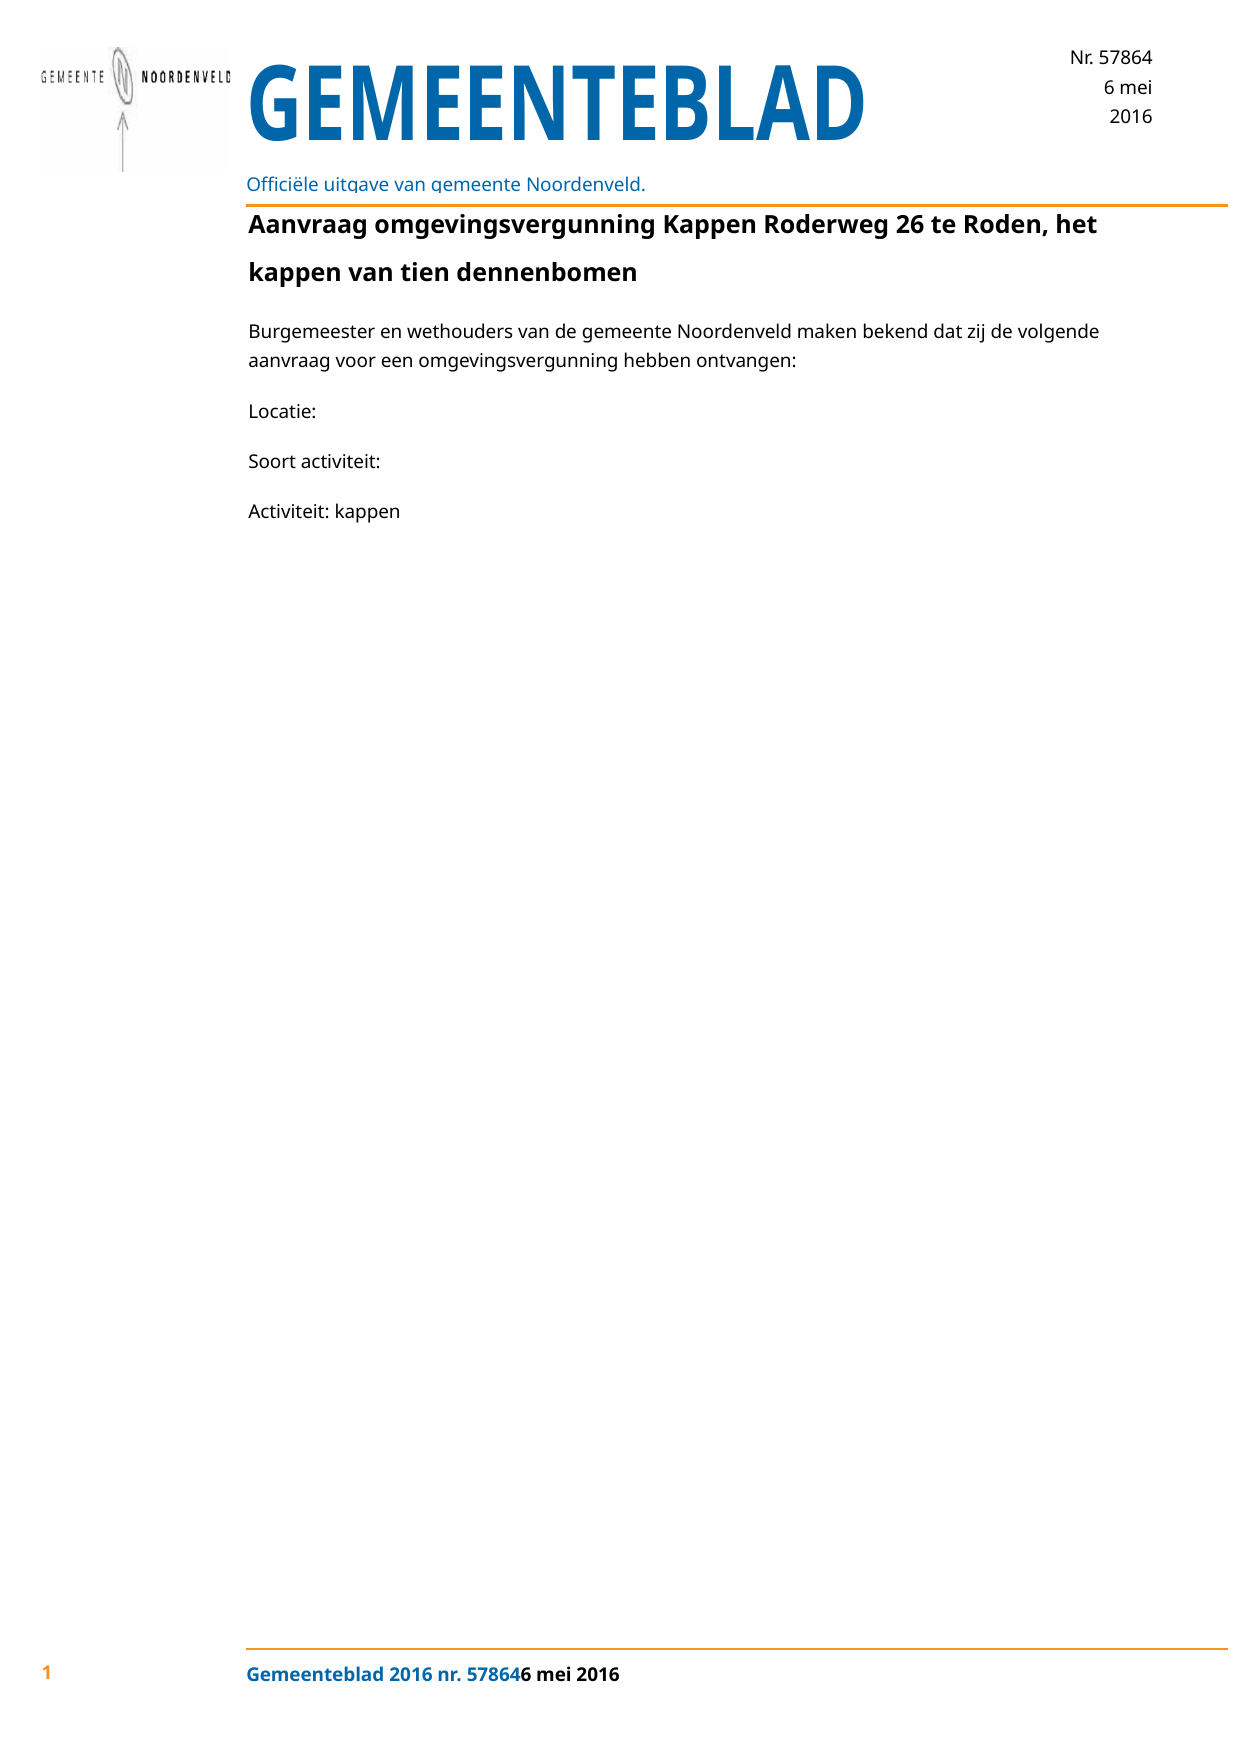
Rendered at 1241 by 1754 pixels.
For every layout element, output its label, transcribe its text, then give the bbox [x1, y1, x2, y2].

text Locatie: [248, 398, 1152, 424]
text Soort activiteit: [248, 448, 1152, 474]
text Burgemeester en wethouders van de gemeente Noordenveld maken bekend dat zij de volgende aanvraag voor een omgevingsvergunning hebben ontvangen: [248, 318, 1152, 373]
text Aanvraag omgevingsvergunning Kappen Roderweg 26 te Roden, het kappen van tien dennenbomen [248, 207, 1152, 288]
picture [41, 47, 231, 172]
text Activiteit: kappen [248, 499, 1152, 524]
